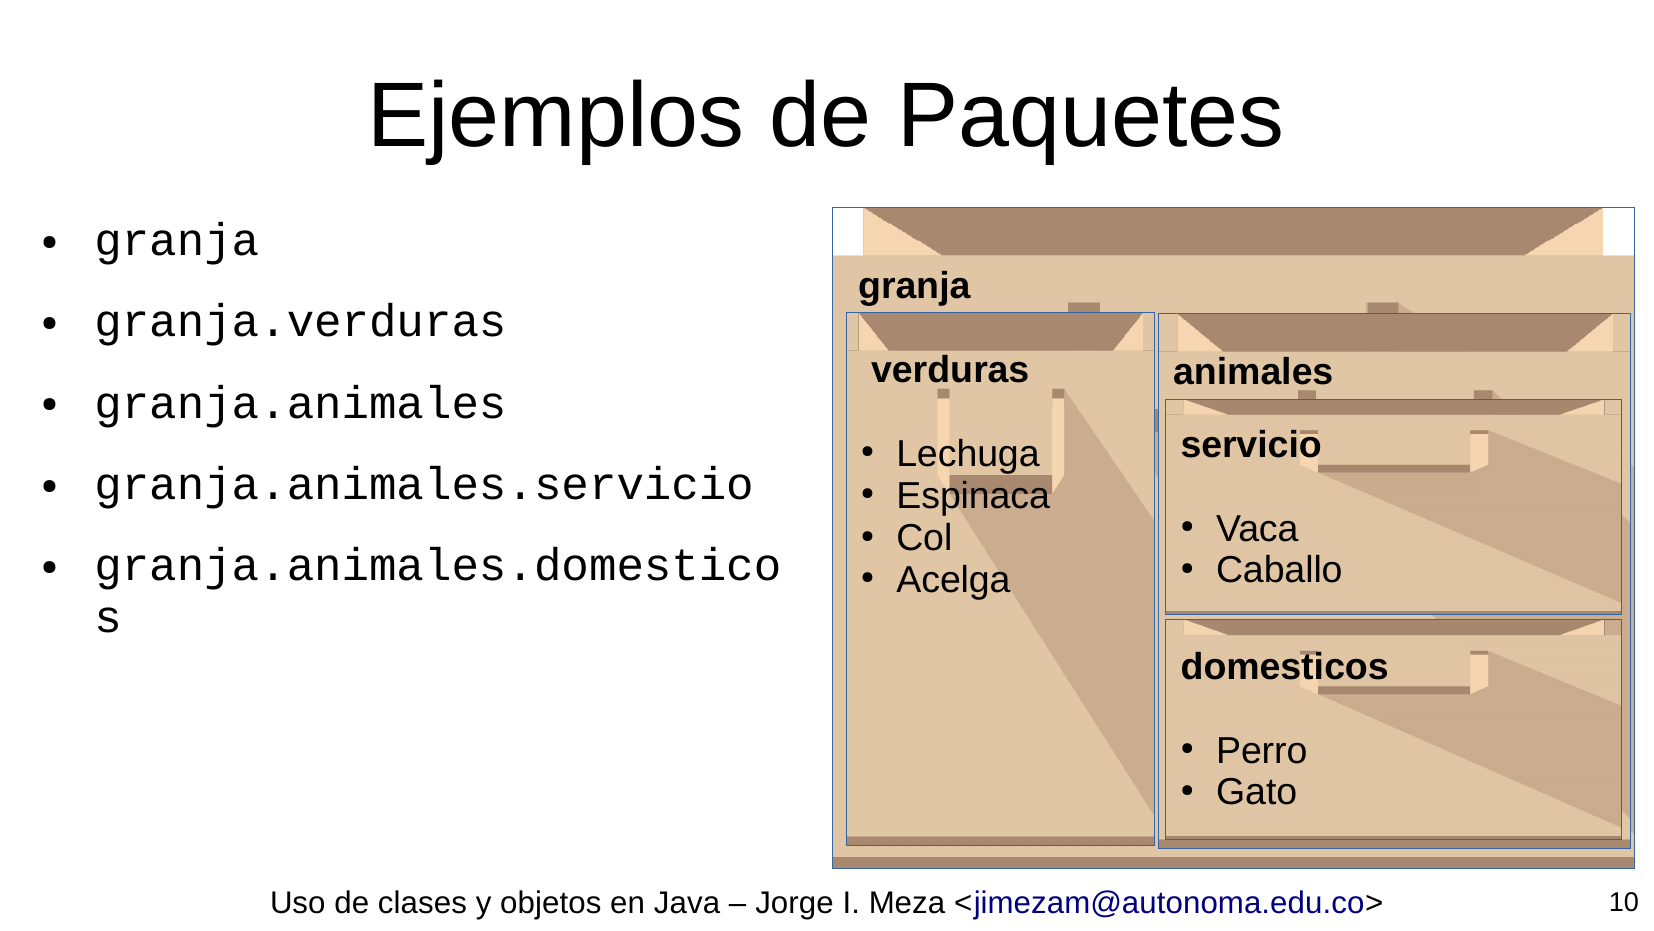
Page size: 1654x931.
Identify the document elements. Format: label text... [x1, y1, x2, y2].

text_box animales [1158, 313, 1631, 849]
text_box granja [832, 207, 1635, 869]
title Ejemplos de Paquetes [82, 37, 1571, 193]
text_box verduras Lechuga Espinaca Col Acelga [846, 312, 1155, 846]
text_box domesticos Perro Gato [1165, 619, 1622, 840]
text_box servicio Vaca Caballo [1165, 399, 1622, 615]
list granja granja.verduras granja.animales granja.animales.servicio granja.animales.domesticos [23, 217, 809, 879]
